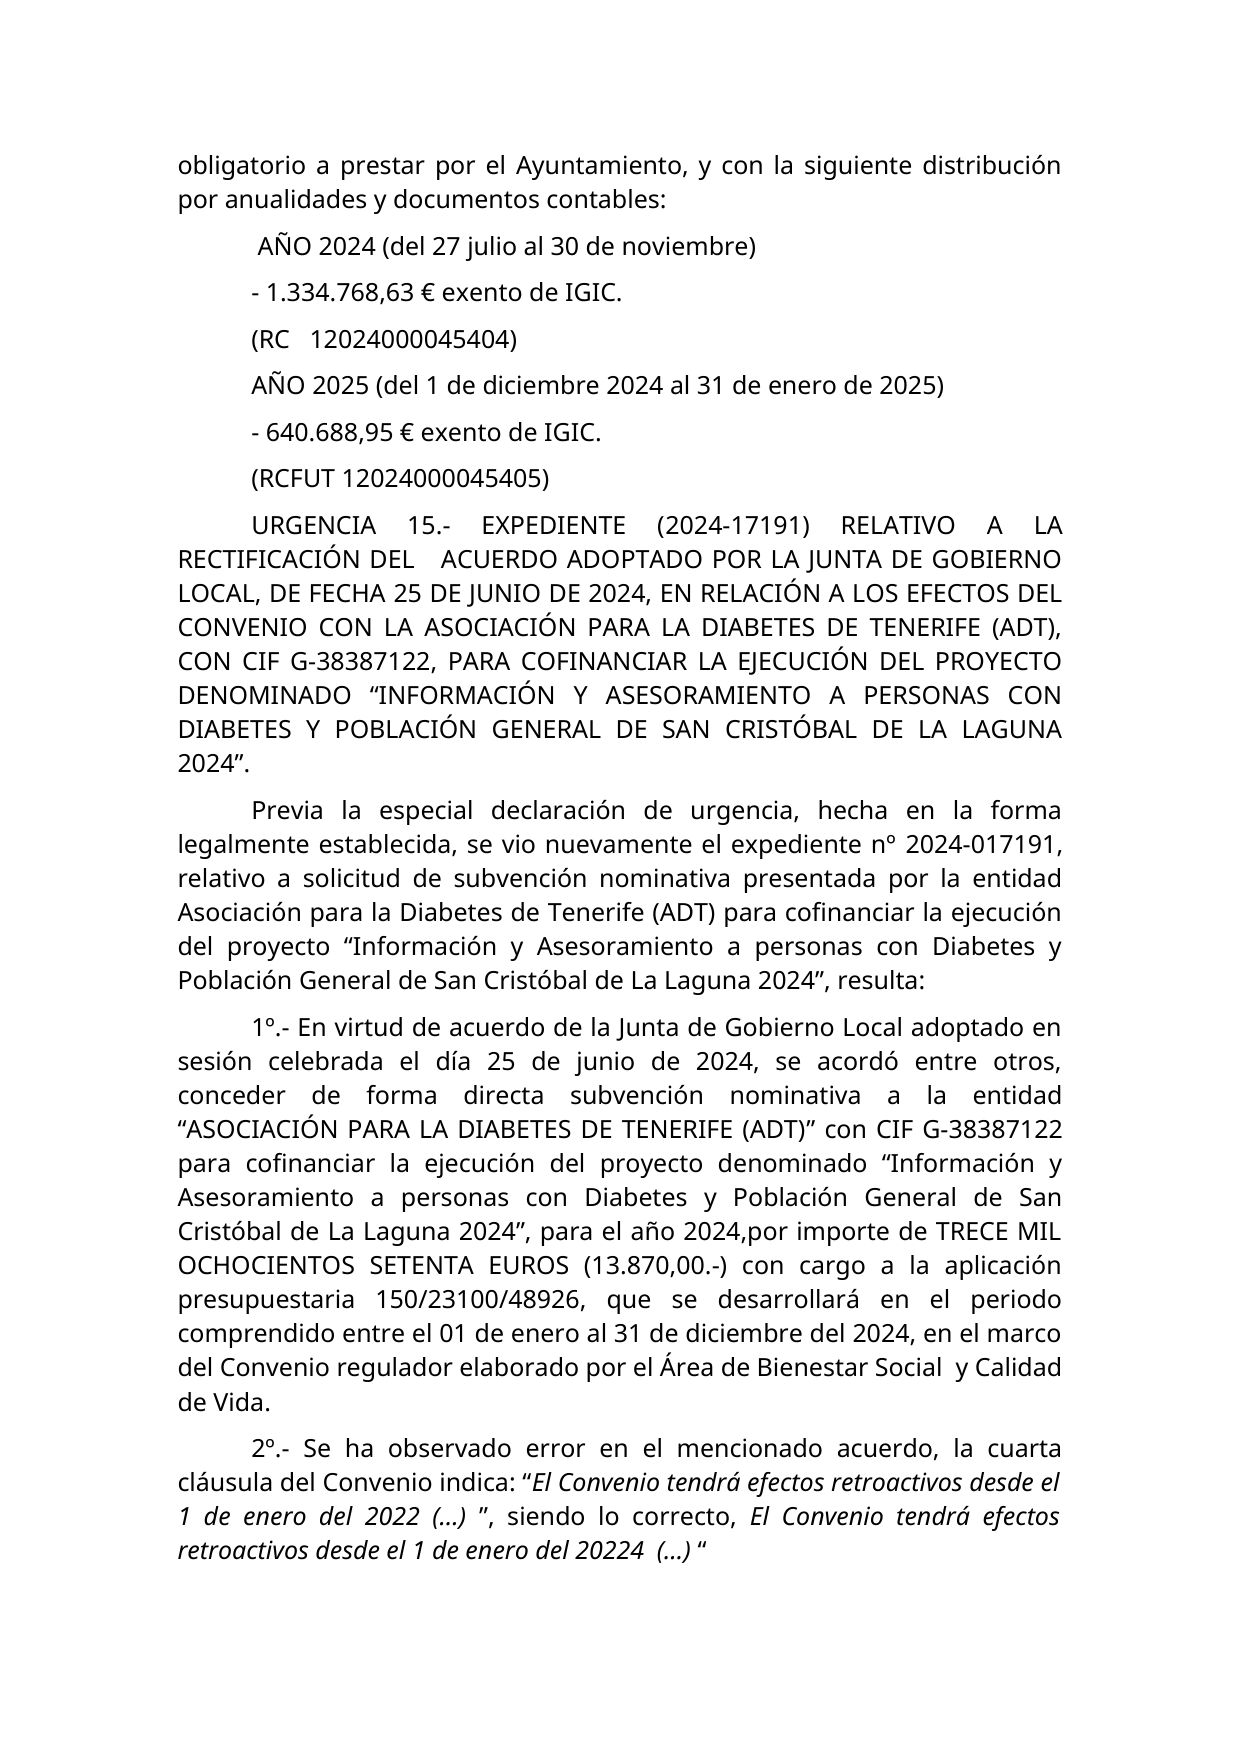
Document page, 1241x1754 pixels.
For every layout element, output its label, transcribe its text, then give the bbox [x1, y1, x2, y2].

text Previa la especial declaración de urgencia, hecha en la forma legalmente establecida, se vio nuevamente el expediente nº 2024-017191, relativo a solicitud de subvención nominativa presentada por la entidad Asociación para la Diabetes de Tenerife (ADT) para cofinanciar la ejecución del proyecto “Información y Asesoramiento a personas con Diabetes y Población General de San Cristóbal de La Laguna 2024”, resulta: [177, 793, 1063, 997]
text - 1.334.768,63 € exento de IGIC. [177, 275, 1063, 309]
text URGENCIA 15.- EXPEDIENTE (2024-17191) RELATIVO A LA RECTIFICACIÓN DEL ACUERDO ADOPTADO POR LA JUNTA DE GOBIERNO LOCAL, DE FECHA 25 DE JUNIO DE 2024, EN RELACIÓN A LOS EFECTOS DEL CONVENIO CON LA ASOCIACIÓN PARA LA DIABETES DE TENERIFE (ADT), CON CIF G-38387122, PARA COFINANCIAR LA EJECUCIÓN DEL PROYECTO DENOMINADO “INFORMACIÓN Y ASESORAMIENTO A PERSONAS CON DIABETES Y POBLACIÓN GENERAL DE SAN CRISTÓBAL DE LA LAGUNA 2024”. [177, 508, 1063, 780]
text AÑO 2025 (del 1 de diciembre 2024 al 31 de enero de 2025) [177, 368, 1063, 402]
text 1º.- En virtud de acuerdo de la Junta de Gobierno Local adoptado en sesión celebrada el día 25 de junio de 2024, se acordó entre otros, conceder de forma directa subvención nominativa a la entidad “Asociación para la Diabetes de Tenerife (ADT)” con CIF G-38387122 para cofinanciar la ejecución del proyecto denominado “Información y Asesoramiento a personas con Diabetes y Población General de San Cristóbal de La Laguna 2024”, para el año 2024,por importe de TRECE MIL OCHOCIENTOS SETENTA EUROS (13.870,00.-) con cargo a la aplicación presupuestaria 150/23100/48926, que se desarrollará en el periodo comprendido entre el 01 de enero al 31 de diciembre del 2024, en el marco del Convenio regulador elaborado por el Área de Bienestar Social y Calidad de Vida. [177, 1009, 1063, 1418]
text 2º.- Se ha observado error en el mencionado acuerdo, la cuarta cláusula del Convenio indica: “El Convenio tendrá efectos retroactivos desde el 1 de enero del 2022 (…) ”, siendo lo correcto, El Convenio tendrá efectos retroactivos desde el 1 de enero del 20224 (…) “ [177, 1431, 1063, 1567]
text AÑO 2024 (del 27 julio al 30 de noviembre) [177, 228, 1063, 262]
text (RC 12024000045404) [177, 321, 1063, 355]
text (RCFUT 12024000045405) [177, 461, 1063, 495]
text obligatorio a prestar por el Ayuntamiento, y con la siguiente distribución por anualidades y documentos contables: [177, 148, 1063, 216]
text - 640.688,95 € exento de IGIC. [177, 414, 1063, 448]
